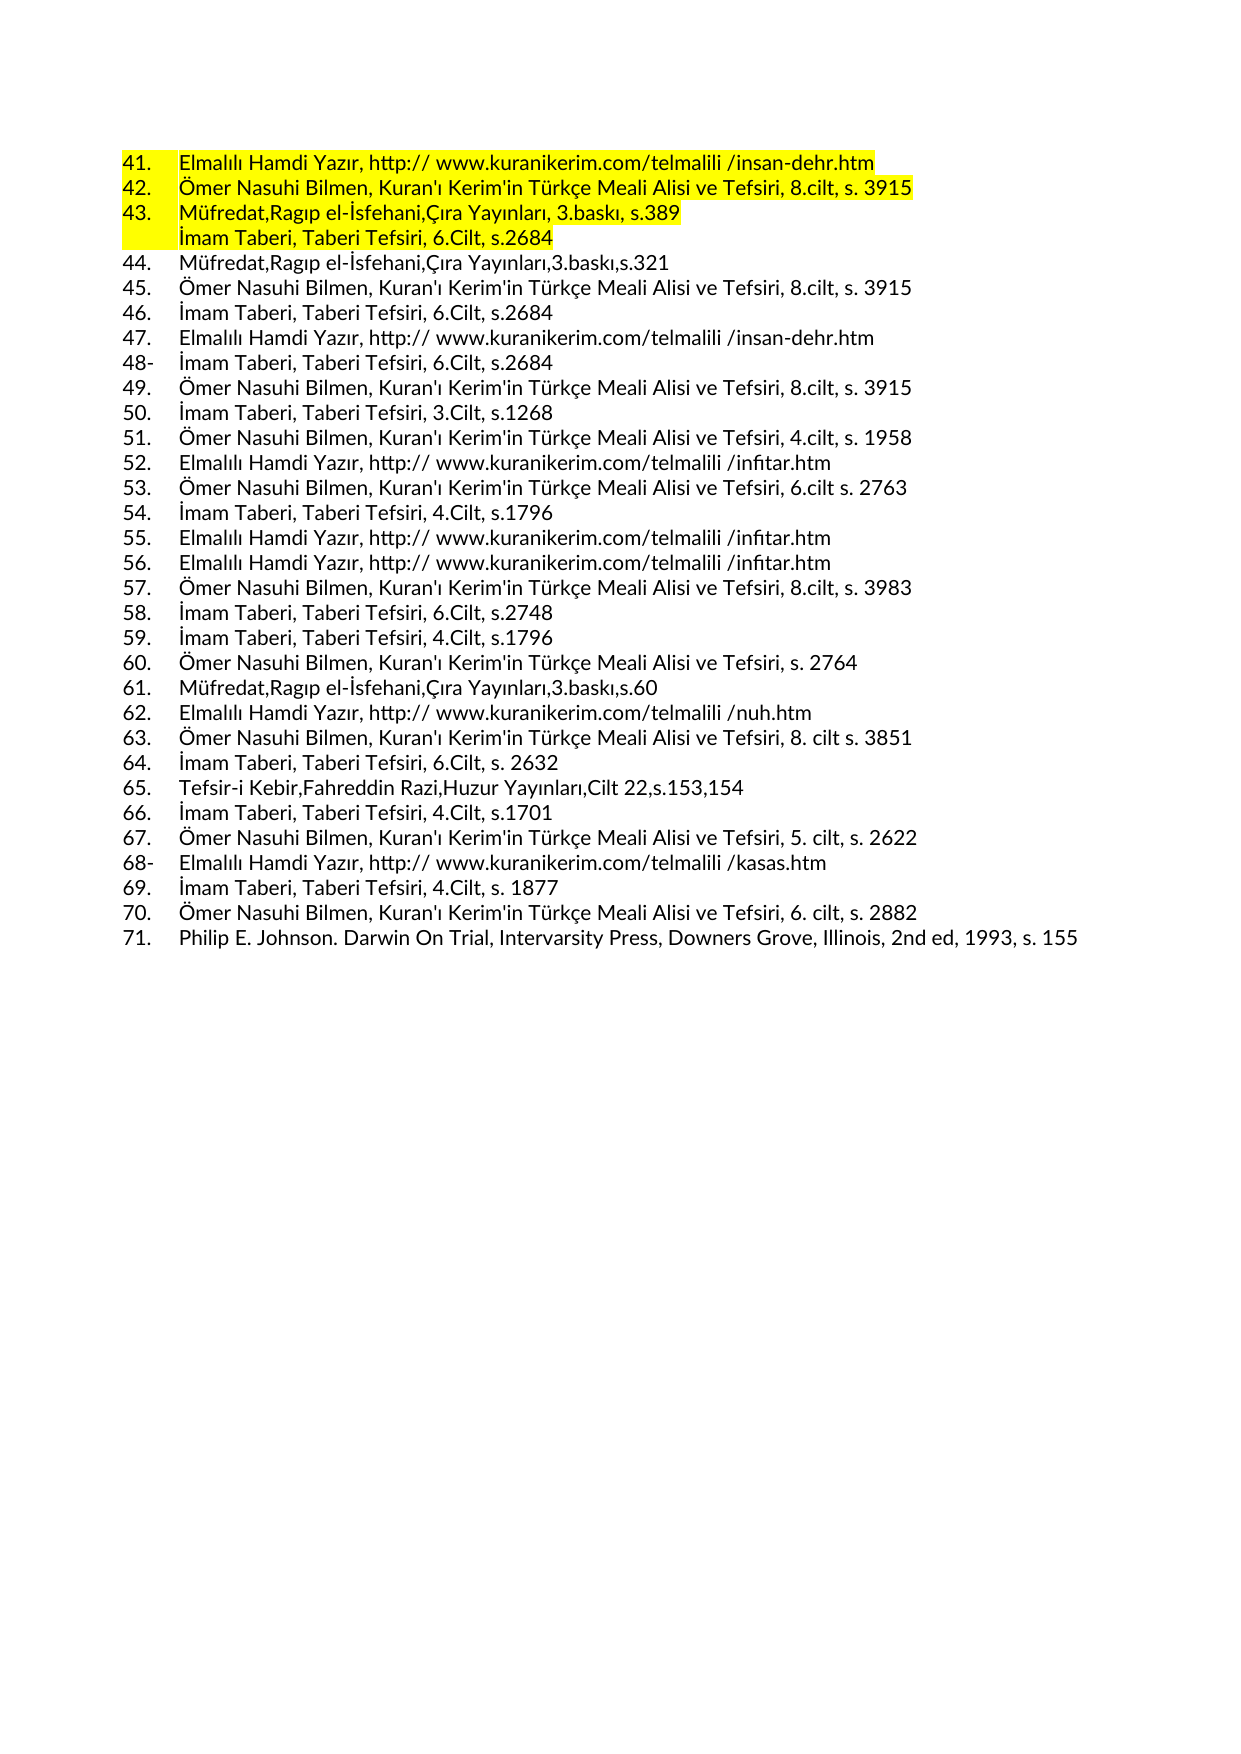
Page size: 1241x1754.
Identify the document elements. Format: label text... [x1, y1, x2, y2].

text 56. Elmalılı Hamdi Yazır, http:// www.kuranikerim.com/telmalili /infitar.htm [122, 550, 1165, 575]
text 52. Elmalılı Hamdi Yazır, http:// www.kuranikerim.com/telmalili /infitar.htm [122, 450, 1165, 475]
text 63. Ömer Nasuhi Bilmen, Kuran'ı Kerim'in Türkçe Meali Alisi ve Tefsiri, 8. cilt s. 3851 [122, 725, 1165, 750]
text 69. İmam Taberi, Taberi Tefsiri, 4.Cilt, s. 1877 [122, 875, 1165, 900]
text 41. Elmalılı Hamdi Yazır, http:// www.kuranikerim.com/telmalili /insan-dehr.htm [122, 150, 1165, 175]
text 61. Müfredat,Ragıp el-İsfehani,Çıra Yayınları,3.baskı,s.60 [122, 675, 1165, 700]
text 67. Ömer Nasuhi Bilmen, Kuran'ı Kerim'in Türkçe Meali Alisi ve Tefsiri, 5. cilt, s. 2622 [122, 825, 1165, 850]
text 57. Ömer Nasuhi Bilmen, Kuran'ı Kerim'in Türkçe Meali Alisi ve Tefsiri, 8.cilt, s. 3983 [122, 575, 1165, 600]
text 54. İmam Taberi, Taberi Tefsiri, 4.Cilt, s.1796 [122, 500, 1165, 525]
text 50. İmam Taberi, Taberi Tefsiri, 3.Cilt, s.1268 [122, 400, 1165, 425]
text 42. Ömer Nasuhi Bilmen, Kuran'ı Kerim'in Türkçe Meali Alisi ve Tefsiri, 8.cilt, s. 3915 [122, 175, 1165, 200]
text 49. Ömer Nasuhi Bilmen, Kuran'ı Kerim'in Türkçe Meali Alisi ve Tefsiri, 8.cilt, s. 3915 [122, 375, 1165, 400]
text 46. İmam Taberi, Taberi Tefsiri, 6.Cilt, s.2684 [122, 300, 1165, 325]
text 60. Ömer Nasuhi Bilmen, Kuran'ı Kerim'in Türkçe Meali Alisi ve Tefsiri, s. 2764 [122, 650, 1165, 675]
text 62. Elmalılı Hamdi Yazır, http:// www.kuranikerim.com/telmalili /nuh.htm [122, 700, 1165, 725]
text 59. İmam Taberi, Taberi Tefsiri, 4.Cilt, s.1796 [122, 625, 1165, 650]
text 48- İmam Taberi, Taberi Tefsiri, 6.Cilt, s.2684 [122, 350, 1165, 375]
text 65. Tefsir-i Kebir,Fahreddin Razi,Huzur Yayınları,Cilt 22,s.153,154 [122, 775, 1165, 800]
text 53. Ömer Nasuhi Bilmen, Kuran'ı Kerim'in Türkçe Meali Alisi ve Tefsiri, 6.cilt s. 2763 [122, 475, 1165, 500]
text 71. Philip E. Johnson. Darwin On Trial, Intervarsity Press, Downers Grove, Illinois, 2nd ed, 1993, s. 155 [122, 925, 1165, 950]
text 43. Müfredat,Ragıp el-İsfehani,Çıra Yayınları, 3.baskı, s.389 [122, 200, 1165, 225]
text 45. Ömer Nasuhi Bilmen, Kuran'ı Kerim'in Türkçe Meali Alisi ve Tefsiri, 8.cilt, s. 3915 [122, 275, 1165, 300]
text 55. Elmalılı Hamdi Yazır, http:// www.kuranikerim.com/telmalili /infitar.htm [122, 525, 1165, 550]
text 51. Ömer Nasuhi Bilmen, Kuran'ı Kerim'in Türkçe Meali Alisi ve Tefsiri, 4.cilt, s. 1958 [122, 425, 1165, 450]
text 66. İmam Taberi, Taberi Tefsiri, 4.Cilt, s.1701 [122, 800, 1165, 825]
text 58. İmam Taberi, Taberi Tefsiri, 6.Cilt, s.2748 [122, 600, 1165, 625]
text 64. İmam Taberi, Taberi Tefsiri, 6.Cilt, s. 2632 [122, 750, 1165, 775]
text 68- Elmalılı Hamdi Yazır, http:// www.kuranikerim.com/telmalili /kasas.htm [122, 850, 1165, 875]
text 44. Müfredat,Ragıp el-İsfehani,Çıra Yayınları,3.baskı,s.321 [122, 250, 1165, 275]
text 47. Elmalılı Hamdi Yazır, http:// www.kuranikerim.com/telmalili /insan-dehr.htm [122, 325, 1165, 350]
text İmam Taberi, Taberi Tefsiri, 6.Cilt, s.2684 [122, 225, 1165, 250]
text 70. Ömer Nasuhi Bilmen, Kuran'ı Kerim'in Türkçe Meali Alisi ve Tefsiri, 6. cilt, s. 2882 [122, 900, 1165, 925]
